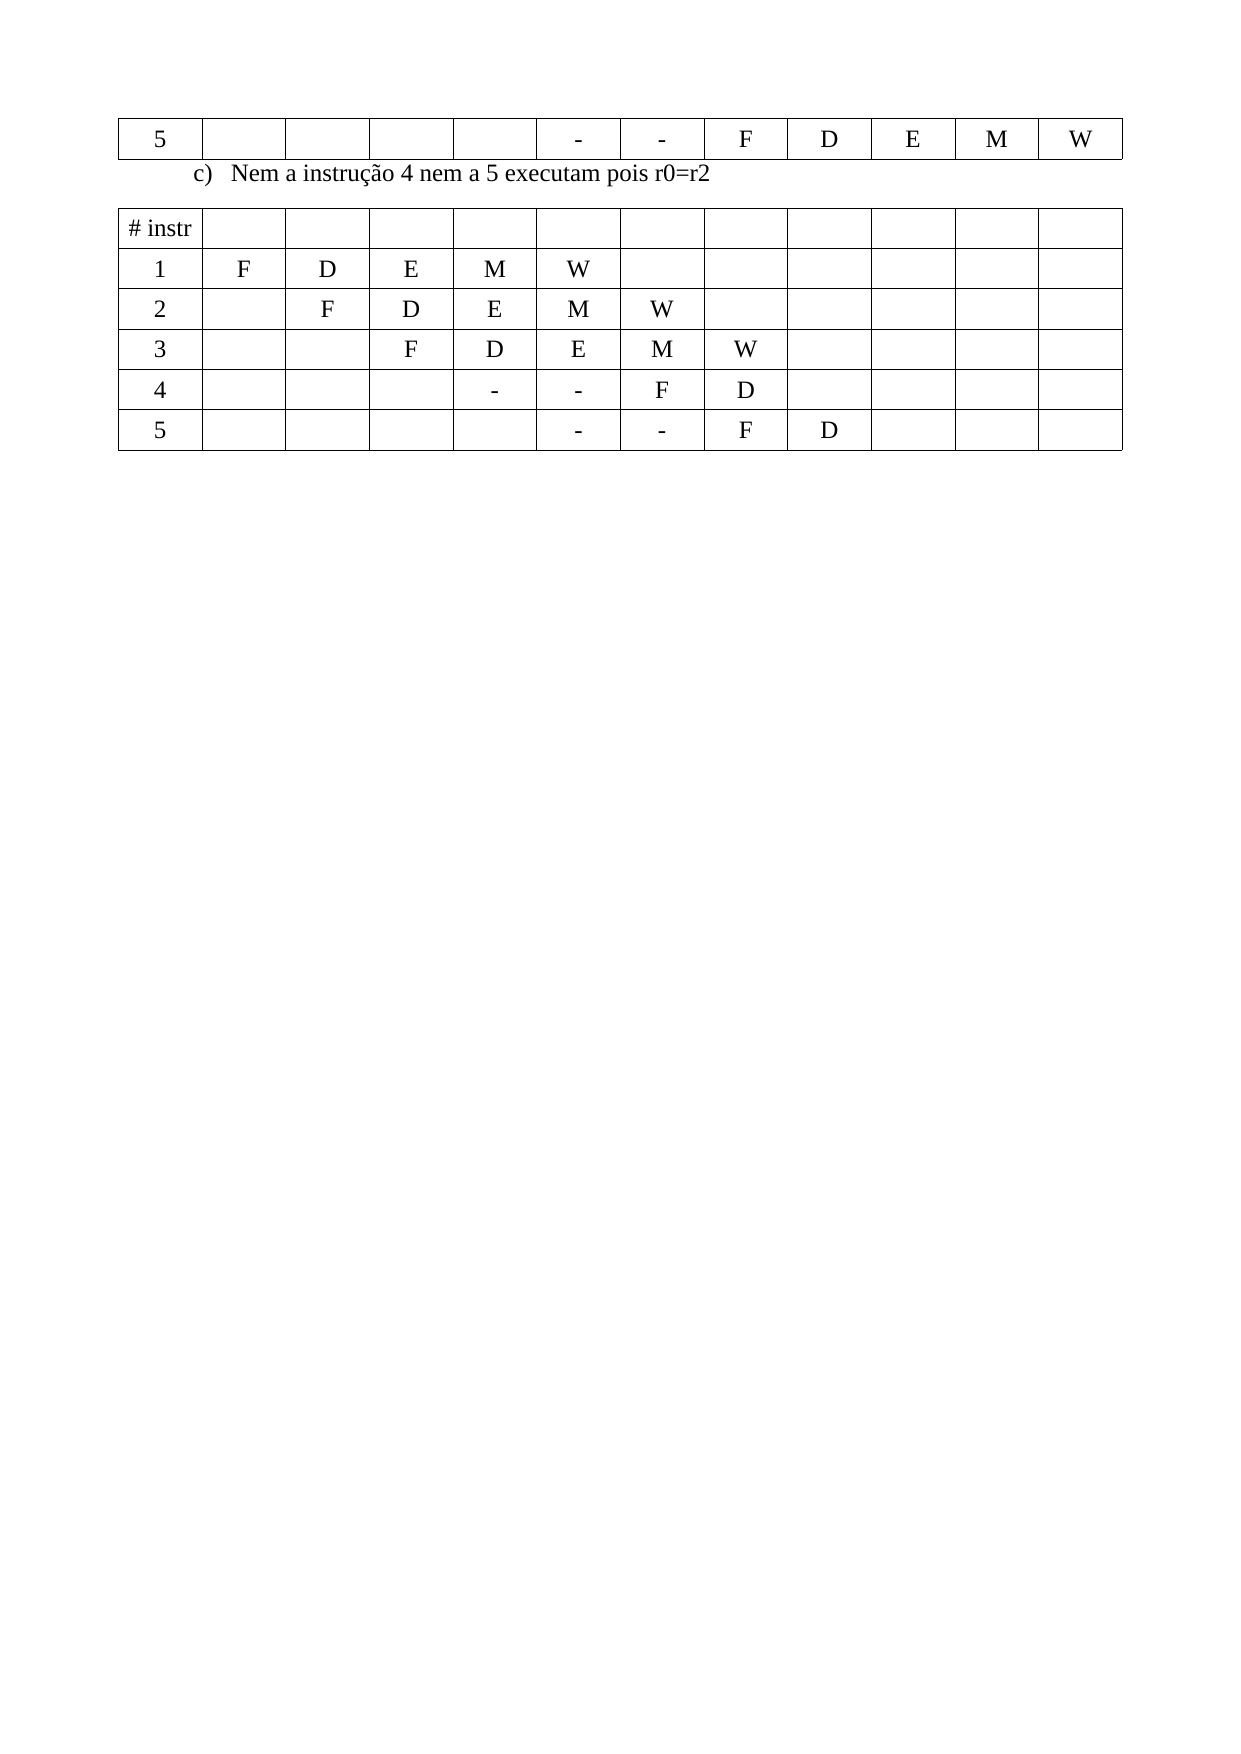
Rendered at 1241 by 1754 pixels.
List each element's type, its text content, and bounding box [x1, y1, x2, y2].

table_header [370, 209, 453, 248]
table_cell F [286, 289, 369, 328]
table_cell [203, 119, 285, 158]
table_cell F [705, 119, 787, 158]
table_cell 3 [119, 330, 202, 369]
table_cell [1039, 370, 1122, 409]
table_cell [956, 249, 1038, 288]
table_cell [705, 289, 787, 328]
table_cell D [788, 410, 871, 449]
table_cell [454, 119, 536, 158]
table_header [705, 209, 787, 248]
table_cell [286, 370, 369, 409]
table_cell [788, 249, 871, 288]
table_cell [1039, 249, 1122, 288]
table_cell D [788, 119, 871, 158]
table_header [286, 209, 369, 248]
table_cell [788, 330, 871, 369]
table_cell M [454, 249, 536, 288]
table_cell - [621, 410, 704, 449]
table_cell [872, 289, 955, 328]
table_cell [370, 119, 453, 158]
table_cell - [621, 119, 704, 158]
table_cell D [705, 370, 787, 409]
table_cell E [454, 289, 536, 328]
table_cell [286, 119, 369, 158]
table_cell W [537, 249, 620, 288]
table_cell [1039, 410, 1122, 449]
table_cell - [537, 370, 620, 409]
table_header # instr [119, 209, 202, 248]
table_cell - [454, 370, 536, 409]
table_cell [872, 249, 955, 288]
table_cell F [203, 249, 285, 288]
table_cell [956, 289, 1038, 328]
table_cell [203, 410, 285, 449]
table_cell W [705, 330, 787, 369]
table_cell [370, 410, 453, 449]
table_header [1039, 209, 1122, 248]
table_cell - [537, 119, 620, 158]
table_cell [788, 289, 871, 328]
table_cell [956, 330, 1038, 369]
table_header [621, 209, 704, 248]
table_header [788, 209, 871, 248]
table_cell M [956, 119, 1038, 158]
table_cell 5 [119, 410, 202, 449]
table_cell W [1039, 119, 1122, 158]
table_cell M [621, 330, 704, 369]
table_cell [956, 410, 1038, 449]
table_cell [286, 410, 369, 449]
table_cell F [370, 330, 453, 369]
table_cell D [286, 249, 369, 288]
table_cell [203, 370, 285, 409]
table_cell [203, 330, 285, 369]
table_cell E [370, 249, 453, 288]
table_cell [872, 370, 955, 409]
table_cell F [705, 410, 787, 449]
table_header [203, 209, 285, 248]
table_cell [705, 249, 787, 288]
table_cell 4 [119, 370, 202, 409]
table_cell D [370, 289, 453, 328]
table_cell [1039, 330, 1122, 369]
table_cell [956, 370, 1038, 409]
table_cell E [872, 119, 955, 158]
table_cell [286, 330, 369, 369]
table_cell F [621, 370, 704, 409]
table_cell [872, 330, 955, 369]
table_cell [872, 410, 955, 449]
table_header [454, 209, 536, 248]
table_cell E [537, 330, 620, 369]
table_cell 5 [119, 119, 202, 158]
table_header [537, 209, 620, 248]
table_cell [788, 370, 871, 409]
table_cell [621, 249, 704, 288]
table_cell [454, 410, 536, 449]
table_cell - [537, 410, 620, 449]
table_header [956, 209, 1038, 248]
table_cell [203, 289, 285, 328]
table_cell [1039, 289, 1122, 328]
table_cell 2 [119, 289, 202, 328]
list Nem a instrução 4 nem a 5 executam pois r0=r2 [193, 160, 1122, 187]
table_cell 1 [119, 249, 202, 288]
table_cell [370, 370, 453, 409]
table_cell M [537, 289, 620, 328]
table_cell W [621, 289, 704, 328]
table_header [872, 209, 955, 248]
table_cell D [454, 330, 536, 369]
